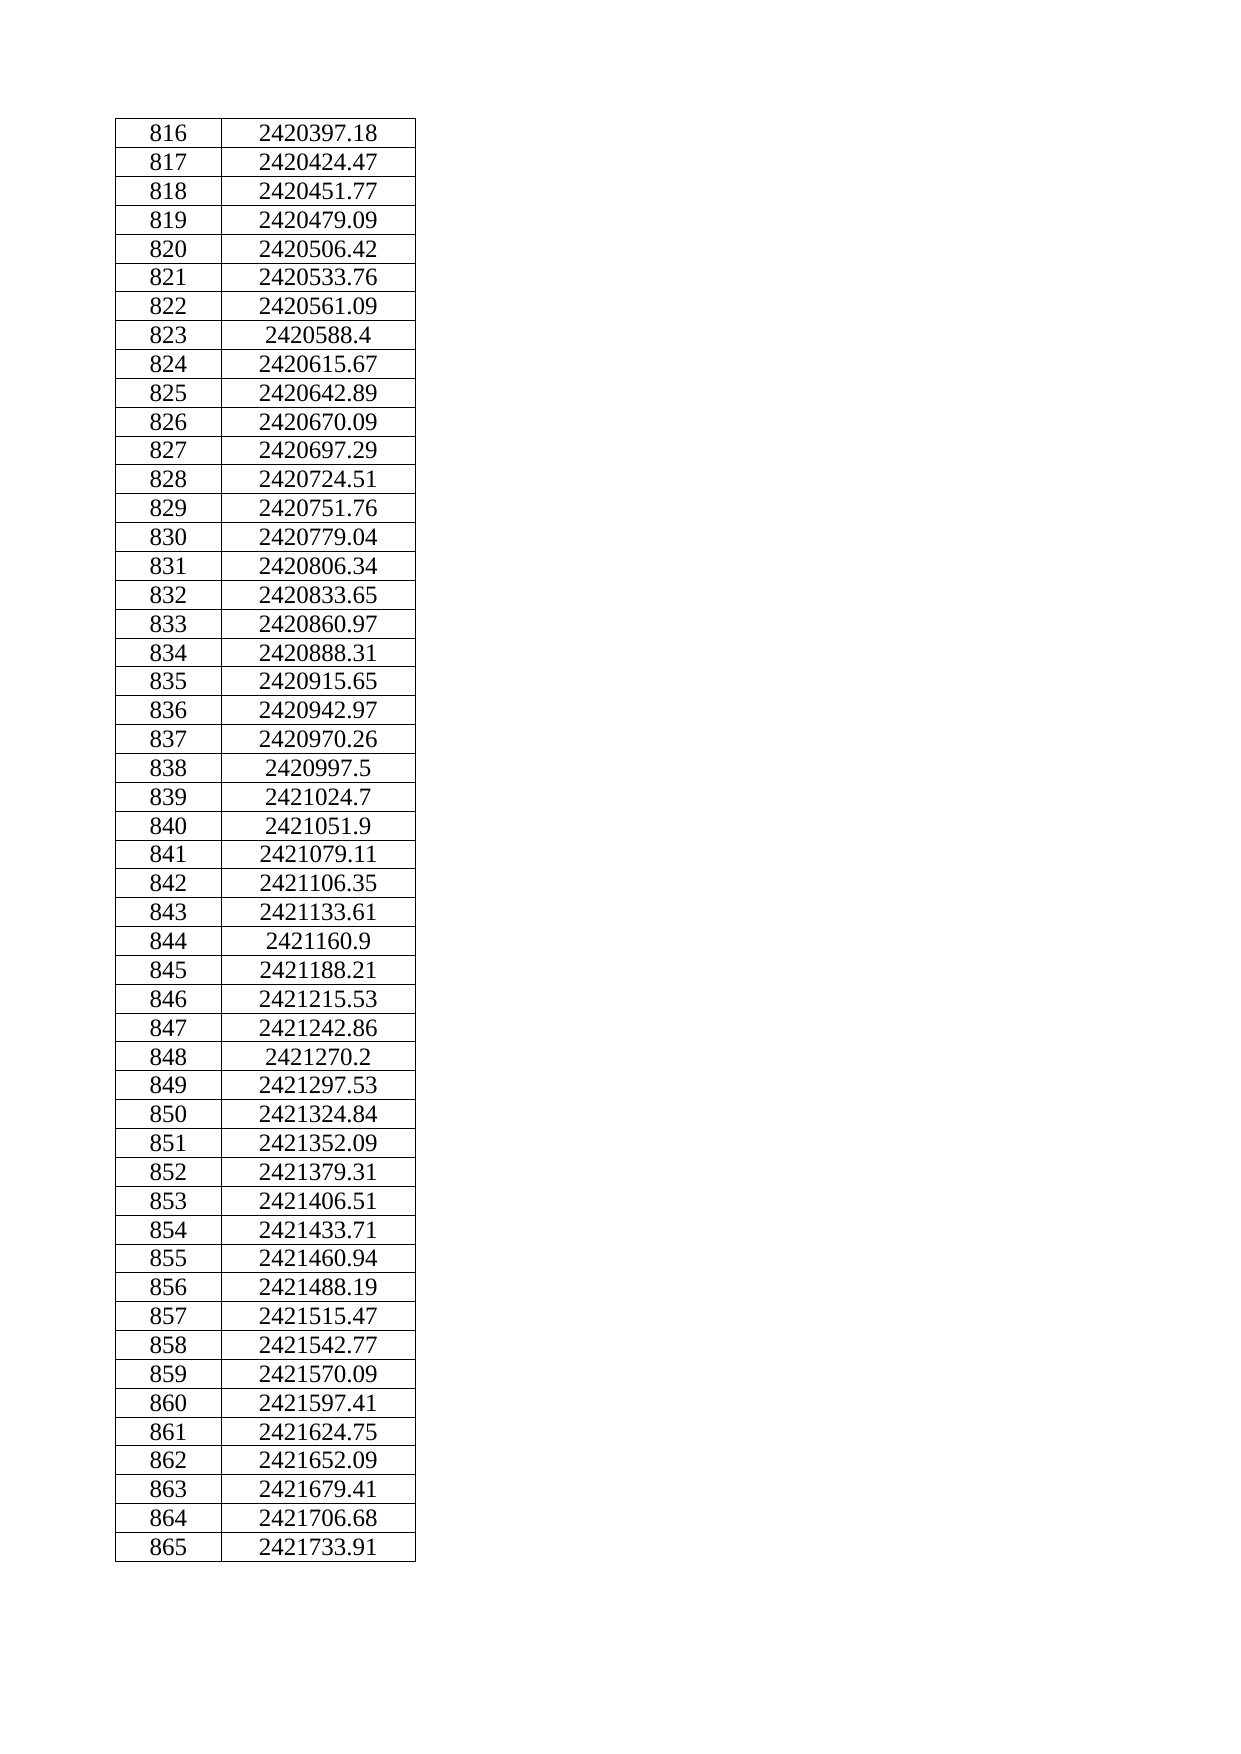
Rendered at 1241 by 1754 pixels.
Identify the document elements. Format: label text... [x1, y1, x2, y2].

table_cell 822 [116, 292, 221, 320]
table_cell 865 [116, 1533, 221, 1561]
table_cell 819 [116, 206, 221, 233]
table_cell 2420724.51 [222, 465, 415, 493]
table_cell 817 [116, 148, 221, 176]
table_cell 2420915.65 [222, 667, 415, 695]
table_cell 862 [116, 1446, 221, 1474]
table_cell 2421570.09 [222, 1360, 415, 1388]
table_cell 830 [116, 523, 221, 551]
table_cell 861 [116, 1418, 221, 1445]
table_cell 2421188.21 [222, 956, 415, 984]
table_cell 844 [116, 927, 221, 955]
table_cell 837 [116, 725, 221, 753]
table_cell 2420506.42 [222, 235, 415, 262]
table_cell 2421733.91 [222, 1533, 415, 1561]
table_cell 2421542.77 [222, 1331, 415, 1359]
table_cell 2421597.41 [222, 1389, 415, 1417]
table_cell 851 [116, 1129, 221, 1157]
table_cell 2420997.5 [222, 754, 415, 782]
table_cell 816 [116, 119, 221, 147]
table_cell 828 [116, 465, 221, 493]
table_cell 836 [116, 696, 221, 724]
table_cell 856 [116, 1273, 221, 1301]
table_cell 2421051.9 [222, 812, 415, 839]
table_cell 2421433.71 [222, 1216, 415, 1243]
table_cell 2421515.47 [222, 1302, 415, 1330]
table_cell 840 [116, 812, 221, 839]
table_cell 2421652.09 [222, 1446, 415, 1474]
table_cell 2421160.9 [222, 927, 415, 955]
table_cell 825 [116, 379, 221, 407]
table_cell 846 [116, 985, 221, 1013]
table_cell 2421024.7 [222, 783, 415, 811]
table_cell 2421460.94 [222, 1245, 415, 1272]
table_cell 821 [116, 264, 221, 291]
table_cell 2420779.04 [222, 523, 415, 551]
table_cell 2420533.76 [222, 264, 415, 291]
table_cell 2420942.97 [222, 696, 415, 724]
table_cell 2421379.31 [222, 1158, 415, 1186]
table_cell 849 [116, 1071, 221, 1099]
table_cell 863 [116, 1475, 221, 1503]
table_cell 2420642.89 [222, 379, 415, 407]
table_cell 2421133.61 [222, 898, 415, 926]
table_cell 2421488.19 [222, 1273, 415, 1301]
table_cell 2420697.29 [222, 437, 415, 464]
table_cell 2421270.2 [222, 1042, 415, 1070]
table_cell 855 [116, 1245, 221, 1272]
table_cell 2420806.34 [222, 552, 415, 580]
table_cell 831 [116, 552, 221, 580]
table_cell 2420479.09 [222, 206, 415, 233]
table_cell 842 [116, 869, 221, 897]
table_cell 2421297.53 [222, 1071, 415, 1099]
table_cell 850 [116, 1100, 221, 1128]
table_cell 823 [116, 321, 221, 349]
table_cell 2421406.51 [222, 1187, 415, 1214]
table_cell 2421324.84 [222, 1100, 415, 1128]
table_cell 2421352.09 [222, 1129, 415, 1157]
table_cell 2421242.86 [222, 1014, 415, 1041]
table_cell 2421215.53 [222, 985, 415, 1013]
table_cell 835 [116, 667, 221, 695]
table_cell 2420833.65 [222, 581, 415, 609]
table_cell 833 [116, 610, 221, 637]
table_cell 2420860.97 [222, 610, 415, 637]
table_cell 847 [116, 1014, 221, 1041]
table_cell 2421679.41 [222, 1475, 415, 1503]
table_cell 2420424.47 [222, 148, 415, 176]
table_cell 824 [116, 350, 221, 378]
table_cell 2421079.11 [222, 841, 415, 868]
table_cell 827 [116, 437, 221, 464]
table_cell 818 [116, 177, 221, 205]
table_cell 826 [116, 408, 221, 436]
table_cell 2421624.75 [222, 1418, 415, 1445]
table_cell 859 [116, 1360, 221, 1388]
table_cell 834 [116, 639, 221, 666]
table_cell 820 [116, 235, 221, 262]
table_cell 2421106.35 [222, 869, 415, 897]
table_cell 2420451.77 [222, 177, 415, 205]
table_cell 853 [116, 1187, 221, 1214]
table_cell 858 [116, 1331, 221, 1359]
table_cell 2420751.76 [222, 494, 415, 522]
table_cell 829 [116, 494, 221, 522]
table_cell 2420588.4 [222, 321, 415, 349]
table_cell 2420888.31 [222, 639, 415, 666]
table_cell 2420397.18 [222, 119, 415, 147]
table_cell 860 [116, 1389, 221, 1417]
table_cell 2420561.09 [222, 292, 415, 320]
table_cell 2420970.26 [222, 725, 415, 753]
table_cell 2420670.09 [222, 408, 415, 436]
table_cell 854 [116, 1216, 221, 1243]
table_cell 832 [116, 581, 221, 609]
table_cell 857 [116, 1302, 221, 1330]
table_cell 2420615.67 [222, 350, 415, 378]
table_cell 852 [116, 1158, 221, 1186]
table_cell 864 [116, 1504, 221, 1532]
table_cell 845 [116, 956, 221, 984]
table_cell 839 [116, 783, 221, 811]
table_cell 2421706.68 [222, 1504, 415, 1532]
table_cell 841 [116, 841, 221, 868]
table_cell 848 [116, 1042, 221, 1070]
table_cell 843 [116, 898, 221, 926]
table_cell 838 [116, 754, 221, 782]
